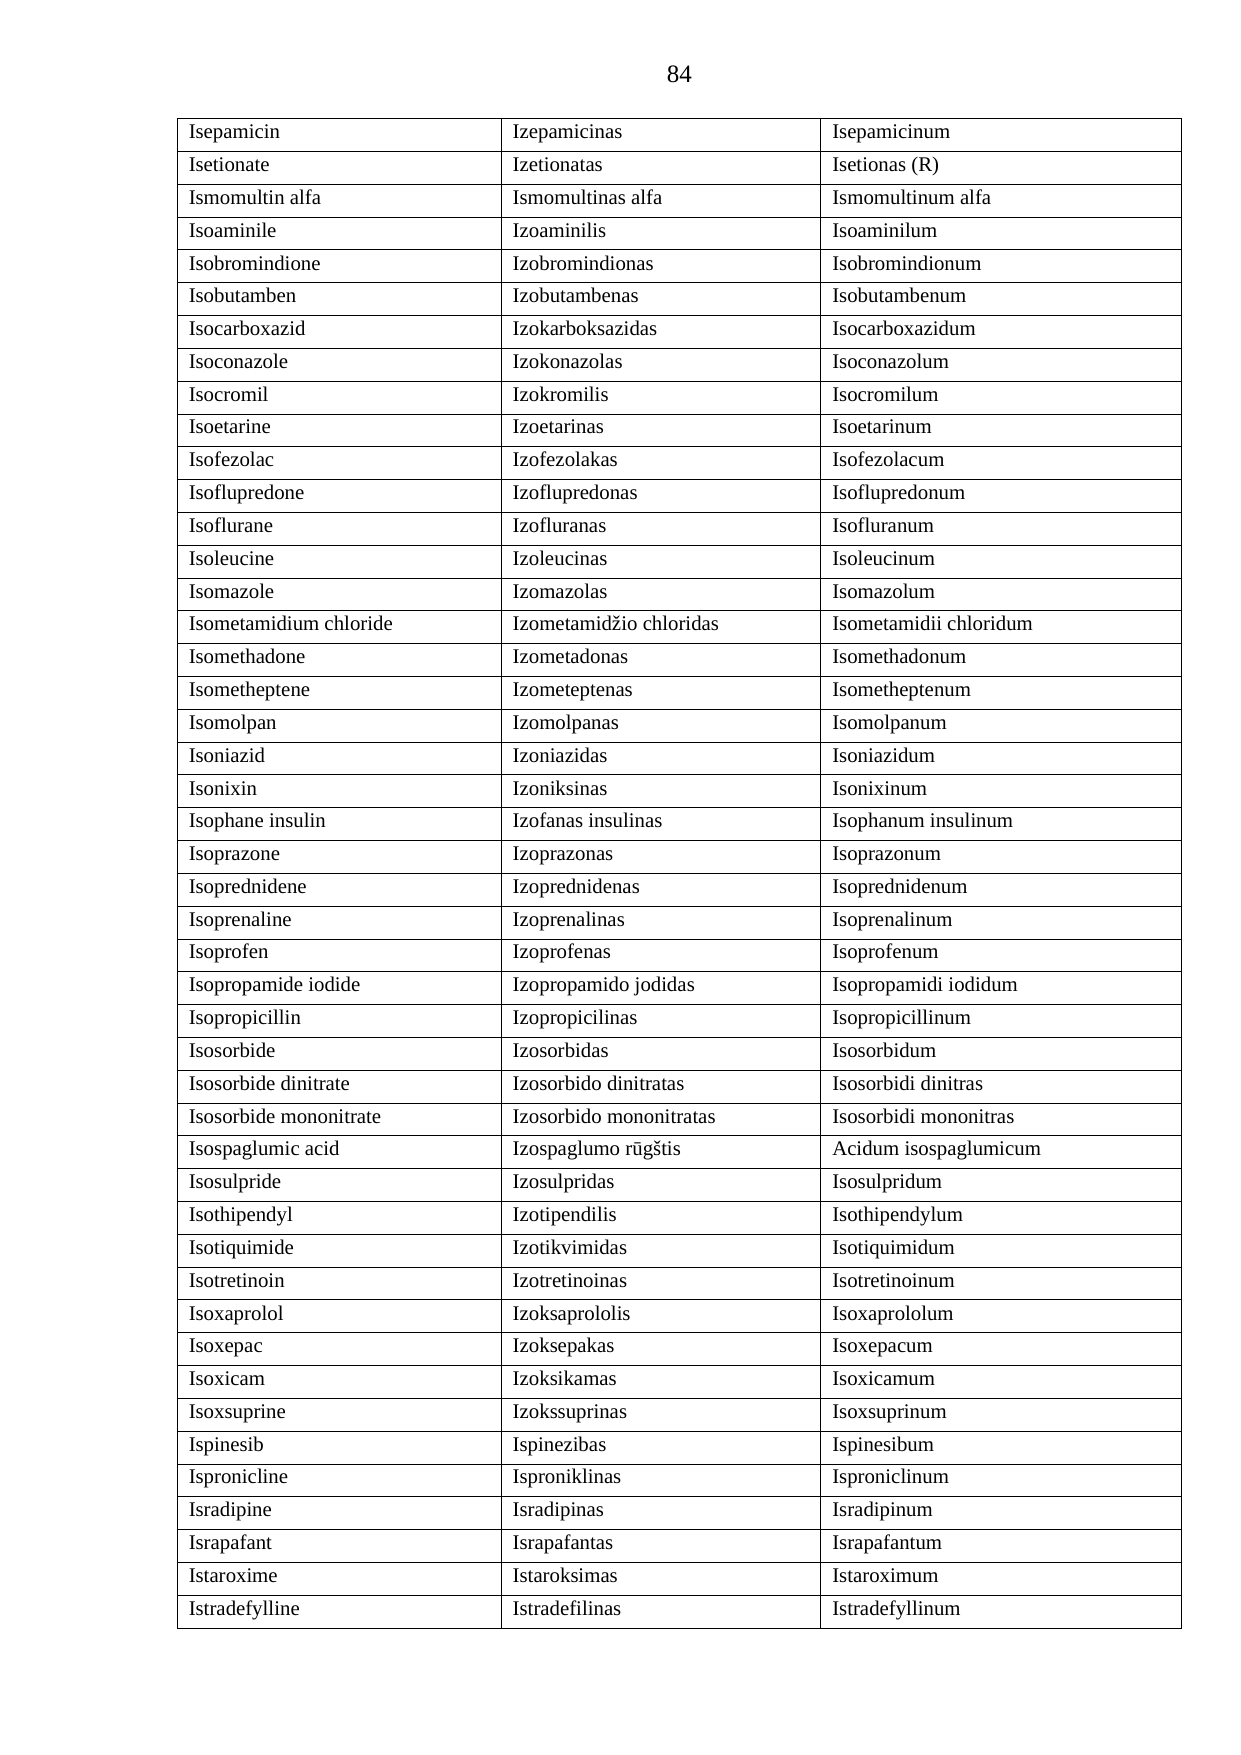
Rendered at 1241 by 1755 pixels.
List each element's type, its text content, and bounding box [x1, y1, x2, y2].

table_cell Isomazole [178, 579, 501, 610]
table_cell Isobutamben [178, 283, 501, 315]
table_cell Izotipendilis [502, 1202, 820, 1234]
table_cell Isofezolac [178, 447, 501, 479]
table_cell Izometeptenas [502, 677, 820, 709]
table_cell Izetionatas [502, 152, 820, 184]
table_cell Izepamicinas [502, 119, 820, 151]
table_cell Izoniksinas [502, 775, 820, 807]
table_cell Izokonazolas [502, 349, 820, 381]
table_cell Ispinezibas [502, 1432, 820, 1463]
table_cell Izofanas insulinas [502, 808, 820, 840]
table_cell Isradipinas [502, 1497, 820, 1529]
table_cell Isosulpridum [821, 1169, 1181, 1201]
table_cell Ispronicline [178, 1465, 501, 1496]
table_cell Isoflurane [178, 513, 501, 545]
table_cell Ismomultinum alfa [821, 185, 1181, 217]
table_cell Acidum isospaglumicum [821, 1136, 1181, 1168]
table_cell Izoleucinas [502, 546, 820, 577]
table_cell Isosorbidi mononitras [821, 1104, 1181, 1135]
table_cell Isothipendyl [178, 1202, 501, 1234]
table_cell Izoprofenas [502, 940, 820, 971]
table_cell Isopropamide iodide [178, 972, 501, 1004]
table_cell Izopropicilinas [502, 1005, 820, 1037]
table_cell Israpafantas [502, 1530, 820, 1562]
table_cell Israpafantum [821, 1530, 1181, 1562]
table_cell Izofluranas [502, 513, 820, 545]
table_cell Ispinesib [178, 1432, 501, 1463]
table_cell Izoksepakas [502, 1333, 820, 1365]
table_cell Izoksikamas [502, 1366, 820, 1398]
table_cell Isoaminilum [821, 218, 1181, 249]
table_cell Isocarboxazid [178, 316, 501, 348]
table_cell Isobutambenum [821, 283, 1181, 315]
table_cell Isoxicamum [821, 1366, 1181, 1398]
table_cell Isoprenalinum [821, 907, 1181, 938]
table_cell Isoprazonum [821, 841, 1181, 873]
table_cell Izokssuprinas [502, 1399, 820, 1431]
table_cell Isofezolacum [821, 447, 1181, 479]
table_cell Ismomultinas alfa [502, 185, 820, 217]
table_cell Isoniazidum [821, 743, 1181, 774]
table_cell Izometadonas [502, 644, 820, 676]
table_cell Isoconazolum [821, 349, 1181, 381]
table_cell Isocromil [178, 382, 501, 413]
table_cell Izomolpanas [502, 710, 820, 742]
table_cell Izokarboksazidas [502, 316, 820, 348]
table_cell Izoksaprololis [502, 1300, 820, 1332]
table_cell Isometheptenum [821, 677, 1181, 709]
table_cell Izosulpridas [502, 1169, 820, 1201]
table_cell Isetionas (R) [821, 152, 1181, 184]
table_cell Izofezolakas [502, 447, 820, 479]
table_cell Isometamidii chloridum [821, 611, 1181, 643]
table_cell Isotiquimidum [821, 1235, 1181, 1267]
table_cell Izospaglumo rūgštis [502, 1136, 820, 1168]
table_cell Izotikvimidas [502, 1235, 820, 1267]
table_cell Isoprednidene [178, 874, 501, 906]
table_cell Isopropamidi iodidum [821, 972, 1181, 1004]
table_cell Izotretinoinas [502, 1268, 820, 1299]
table_cell Isoprazone [178, 841, 501, 873]
table_cell Isonixinum [821, 775, 1181, 807]
table_cell Izobromindionas [502, 250, 820, 282]
table_cell Isoprenaline [178, 907, 501, 938]
table_cell Izoaminilis [502, 218, 820, 249]
table_cell Isoxsuprinum [821, 1399, 1181, 1431]
table_cell Istradefylline [178, 1596, 501, 1627]
table_cell Ispinesibum [821, 1432, 1181, 1463]
table_cell Istaroximum [821, 1563, 1181, 1595]
table_cell Izoflupredonas [502, 480, 820, 512]
table_cell Isofluranum [821, 513, 1181, 545]
table_cell Isproniclinum [821, 1465, 1181, 1496]
table_cell Isomolpanum [821, 710, 1181, 742]
table_cell Isoxaprololum [821, 1300, 1181, 1332]
table_cell Izosorbidas [502, 1038, 820, 1070]
table_cell Isotretinoin [178, 1268, 501, 1299]
table_cell Isoniazid [178, 743, 501, 774]
table_cell Izopropamido jodidas [502, 972, 820, 1004]
table_cell Izoprednidenas [502, 874, 820, 906]
table_cell Isometamidium chloride [178, 611, 501, 643]
table_cell Isotretinoinum [821, 1268, 1181, 1299]
table_cell Izosorbido mononitratas [502, 1104, 820, 1135]
table_cell Isepamicinum [821, 119, 1181, 151]
table_cell Isoxicam [178, 1366, 501, 1398]
table_cell Isradipinum [821, 1497, 1181, 1529]
table_cell Isosorbidi dinitras [821, 1071, 1181, 1102]
table_cell Isomethadonum [821, 644, 1181, 676]
table_cell Isoleucinum [821, 546, 1181, 577]
table_cell Isoprofen [178, 940, 501, 971]
table_cell Isoxsuprine [178, 1399, 501, 1431]
table_cell Isepamicin [178, 119, 501, 151]
table_cell Isosorbide [178, 1038, 501, 1070]
table_cell Izobutambenas [502, 283, 820, 315]
table_cell Istaroxime [178, 1563, 501, 1595]
table_cell Isoflupredonum [821, 480, 1181, 512]
table_cell Isophane insulin [178, 808, 501, 840]
table_cell Isopropicillinum [821, 1005, 1181, 1037]
table_cell Isotiquimide [178, 1235, 501, 1267]
table_cell Izokromilis [502, 382, 820, 413]
table_cell Istaroksimas [502, 1563, 820, 1595]
table_cell Isospaglumic acid [178, 1136, 501, 1168]
table_cell Izomazolas [502, 579, 820, 610]
table_cell Isothipendylum [821, 1202, 1181, 1234]
table_cell Isocromilum [821, 382, 1181, 413]
table_cell Izoetarinas [502, 415, 820, 446]
table_cell Isetionate [178, 152, 501, 184]
table_cell Isosorbide dinitrate [178, 1071, 501, 1102]
table_cell Isoaminile [178, 218, 501, 249]
table_cell Izoniazidas [502, 743, 820, 774]
table_cell Isoetarinum [821, 415, 1181, 446]
table_cell Isoxepacum [821, 1333, 1181, 1365]
table_cell Isoprednidenum [821, 874, 1181, 906]
table_cell Isomazolum [821, 579, 1181, 610]
table_cell Isoprofenum [821, 940, 1181, 971]
table_cell Isocarboxazidum [821, 316, 1181, 348]
table_cell Israpafant [178, 1530, 501, 1562]
table_cell Isoxaprolol [178, 1300, 501, 1332]
table_cell Ismomultin alfa [178, 185, 501, 217]
table_cell Isomethadone [178, 644, 501, 676]
table_cell Istradefyllinum [821, 1596, 1181, 1627]
table_cell Isoleucine [178, 546, 501, 577]
table_cell Izoprazonas [502, 841, 820, 873]
table_cell Isosorbide mononitrate [178, 1104, 501, 1135]
table_cell Isometheptene [178, 677, 501, 709]
table_cell Isobromindionum [821, 250, 1181, 282]
table_cell Izoprenalinas [502, 907, 820, 938]
table_cell Isosorbidum [821, 1038, 1181, 1070]
table_cell Isobromindione [178, 250, 501, 282]
table_cell Isopropicillin [178, 1005, 501, 1037]
table_cell Isoconazole [178, 349, 501, 381]
table_cell Izometamidžio chloridas [502, 611, 820, 643]
table_cell Isradipine [178, 1497, 501, 1529]
table_cell Izosorbido dinitratas [502, 1071, 820, 1102]
table_cell Isoxepac [178, 1333, 501, 1365]
table_cell Isosulpride [178, 1169, 501, 1201]
table_cell Isoflupredone [178, 480, 501, 512]
table_cell Istradefilinas [502, 1596, 820, 1627]
table_cell Isophanum insulinum [821, 808, 1181, 840]
table_cell Isproniklinas [502, 1465, 820, 1496]
table_cell Isoetarine [178, 415, 501, 446]
table_cell Isonixin [178, 775, 501, 807]
table_cell Isomolpan [178, 710, 501, 742]
